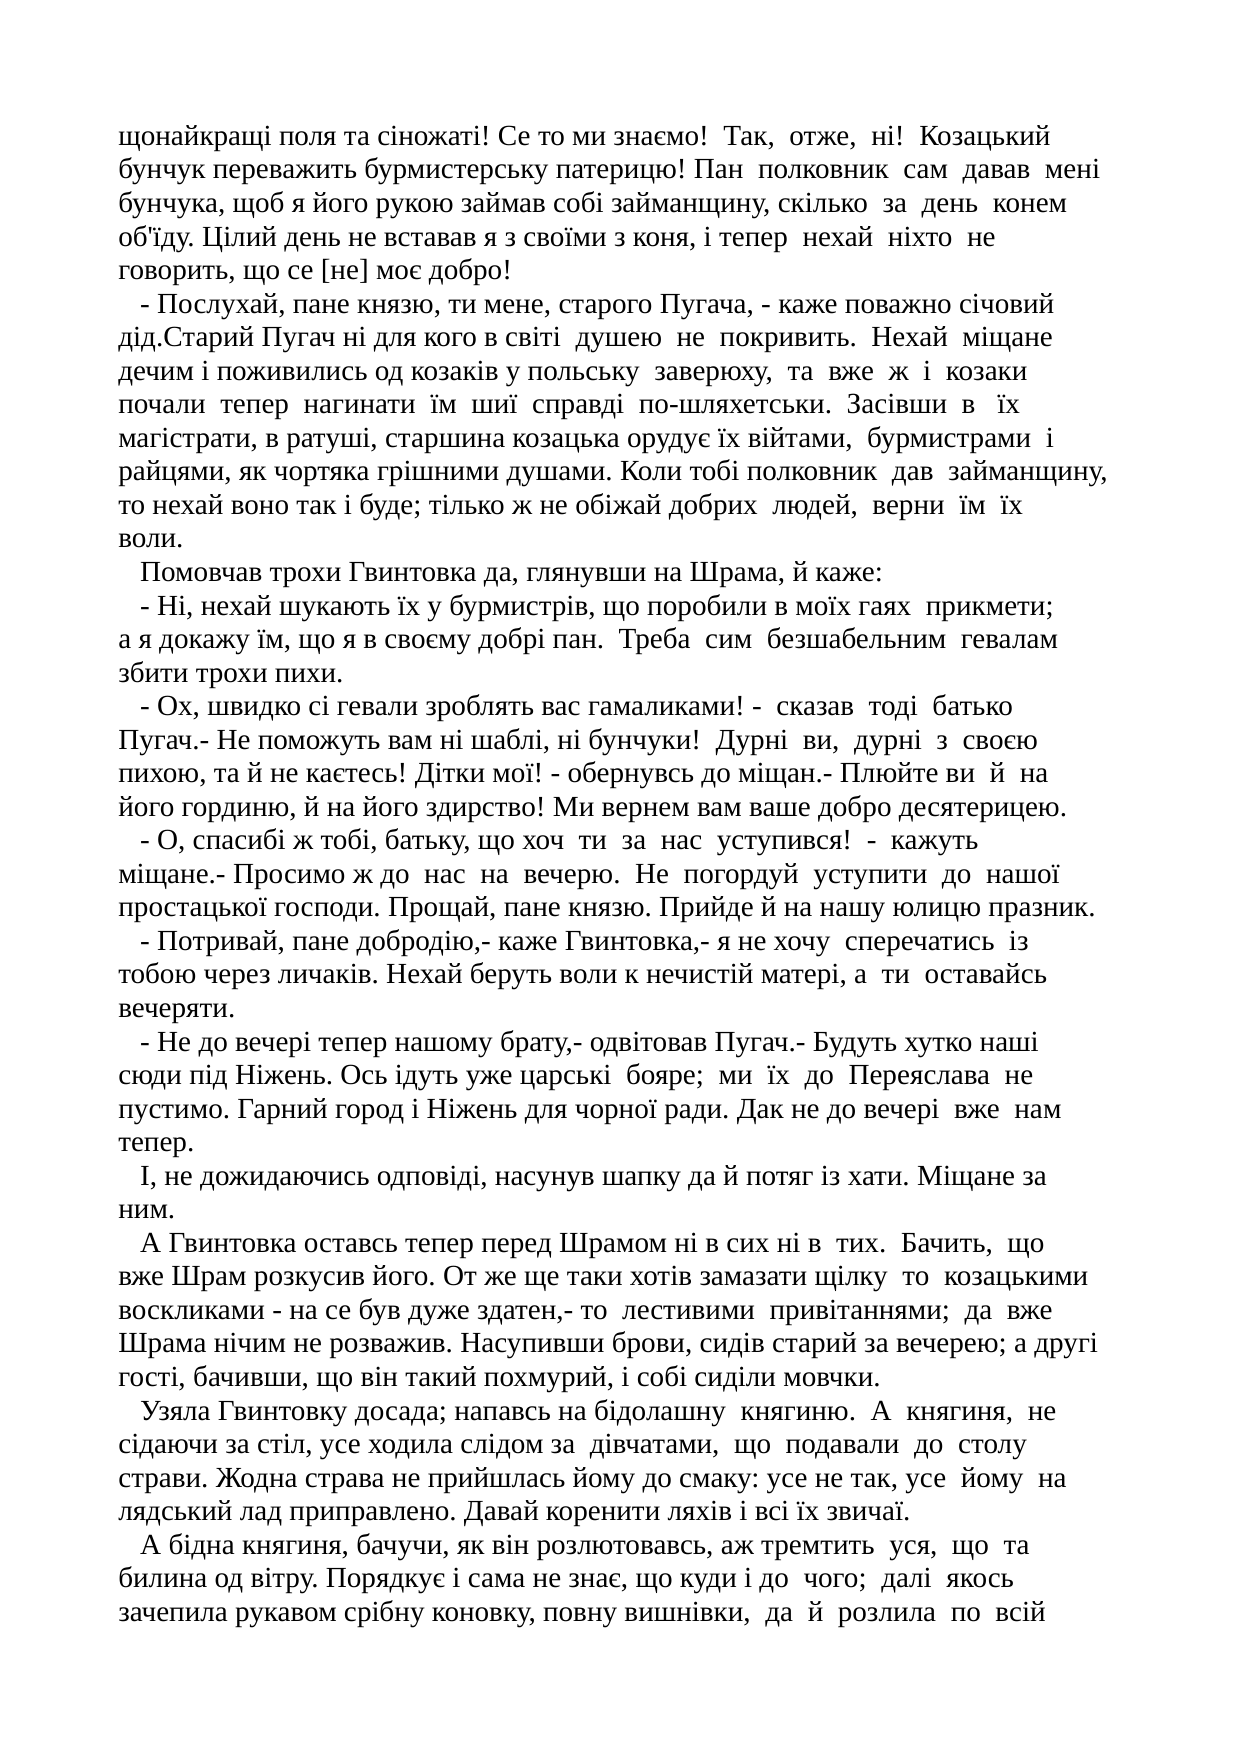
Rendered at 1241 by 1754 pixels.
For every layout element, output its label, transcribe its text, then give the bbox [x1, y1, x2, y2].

text сюди пiд Нiжень. Ось iдуть уже царськi бояре; ми їх до Переяслава не [118, 1057, 1122, 1091]
text вже Шрам розкусив його. От же ще таки хотiв замазати щiлку то козацькими [118, 1258, 1122, 1292]
text - Послухай, пане князю, ти мене, старого Пугача, - каже поважно сiчовий [118, 286, 1122, 319]
text Помовчав трохи Гвинтовка да, глянувши на Шрама, й каже: [118, 554, 1122, 588]
text лядський лад приправлено. Давай коренити ляхiв i всi їх звичаї. [118, 1493, 1122, 1527]
text Шрама нiчим не розважив. Насупивши брови, сидiв старий за вечерею; а другi [118, 1326, 1122, 1359]
text воли. [118, 521, 1122, 554]
text гостi, бачивши, що вiн такий похмурий, i собi сидiли мовчки. [118, 1359, 1122, 1393]
text а я докажу їм, що я в своєму добрi пан. Треба сим безшабельним гевалам [118, 621, 1122, 655]
text бунчука, щоб я його рукою займав собi займанщину, скiлько за день конем [118, 185, 1122, 219]
text А Гвинтовка оставсь тепер перед Шрамом нi в сих нi в тих. Бачить, що [118, 1225, 1122, 1258]
text магiстрати, в ратушi, старшина козацька орудує їх вiйтами, бурмистрами i [118, 420, 1122, 453]
text то нехай воно так i буде; тiлько ж не обiжай добрих людей, верни їм їх [118, 487, 1122, 521]
text - Не до вечерi тепер нашому брату,- одвiтовав Пугач.- Будуть хутко нашi [118, 1024, 1122, 1057]
text воскликами - на се був дуже здатен,- то лестивими привiтаннями; да вже [118, 1292, 1122, 1326]
text об'їду. Цiлий день не вставав я з своїми з коня, i тепер нехай нiхто не [118, 219, 1122, 252]
text Пугач.- Не поможуть вам нi шаблi, нi бунчуки! Дурнi ви, дурнi з своєю [118, 722, 1122, 755]
text - Нi, нехай шукають їх у бурмистрiв, що поробили в моїх гаях прикмети; [118, 588, 1122, 621]
text пустимо. Гарний город i Нiжень для чорної ради. Дак не до вечерi вже нам [118, 1091, 1122, 1124]
text щонайкращi поля та сiножатi! Се то ми знаємо! Так, отже, нi! Козацький [118, 118, 1122, 152]
text мiщане.- Просимо ж до нас на вечерю. Не погордуй уступити до нашої [118, 856, 1122, 889]
text - Ох, швидко сi гевали зроблять вас гамаликами! - сказав тодi батько [118, 688, 1122, 722]
text Узяла Гвинтовку досада; напавсь на бiдолашну княгиню. А княгиня, не [118, 1393, 1122, 1426]
text простацької господи. Прощай, пане князю. Прийде й на нашу юлицю празник. [118, 889, 1122, 923]
text ним. [118, 1191, 1122, 1225]
text страви. Жодна страва не прийшлась йому до смаку: усе не так, усе йому на [118, 1460, 1122, 1493]
text билина од вiтру. Порядкує i сама не знає, що куди i до чого; далi якось [118, 1560, 1122, 1594]
text дечим i поживились од козакiв у польську заверюху, та вже ж i козаки [118, 353, 1122, 386]
text тобою через личакiв. Нехай беруть воли к нечистiй матерi, а ти оставайсь [118, 957, 1122, 990]
text зачепила рукавом срiбну коновку, повну вишнiвки, да й розлила по всiй [118, 1594, 1122, 1627]
text I, не дожидаючись одповiдi, насунув шапку да й потяг iз хати. Мiщане за [118, 1158, 1122, 1191]
text його гординю, й на його здирство! Ми вернем вам ваше добро десятерицею. [118, 789, 1122, 822]
text вечеряти. [118, 990, 1122, 1024]
text - О, спасибi ж тобi, батьку, що хоч ти за нас уступився! - кажуть [118, 822, 1122, 856]
text дiд.Старий Пугач нi для кого в свiтi душею не покривить. Нехай мiщане [118, 319, 1122, 353]
text пихою, та й не каєтесь! Дiтки мої! - обернувсь до мiщан.- Плюйте ви й на [118, 755, 1122, 789]
text бунчук переважить бурмистерську патерицю! Пан полковник сам давав менi [118, 152, 1122, 185]
text сiдаючи за стiл, усе ходила слiдом за дiвчатами, що подавали до столу [118, 1426, 1122, 1460]
text райцями, як чортяка грiшними душами. Коли тобi полковник дав займанщину, [118, 453, 1122, 487]
text почали тепер нагинати їм шиї справдi по-шляхетськи. Засiвши в їх [118, 386, 1122, 420]
text збити трохи пихи. [118, 655, 1122, 688]
text говорить, що се [не] моє добро! [118, 252, 1122, 286]
text тепер. [118, 1124, 1122, 1158]
text - Потривай, пане добродiю,- каже Гвинтовка,- я не хочу сперечатись iз [118, 923, 1122, 957]
text А бiдна княгиня, бачучи, як вiн розлютовавсь, аж тремтить уся, що та [118, 1527, 1122, 1560]
